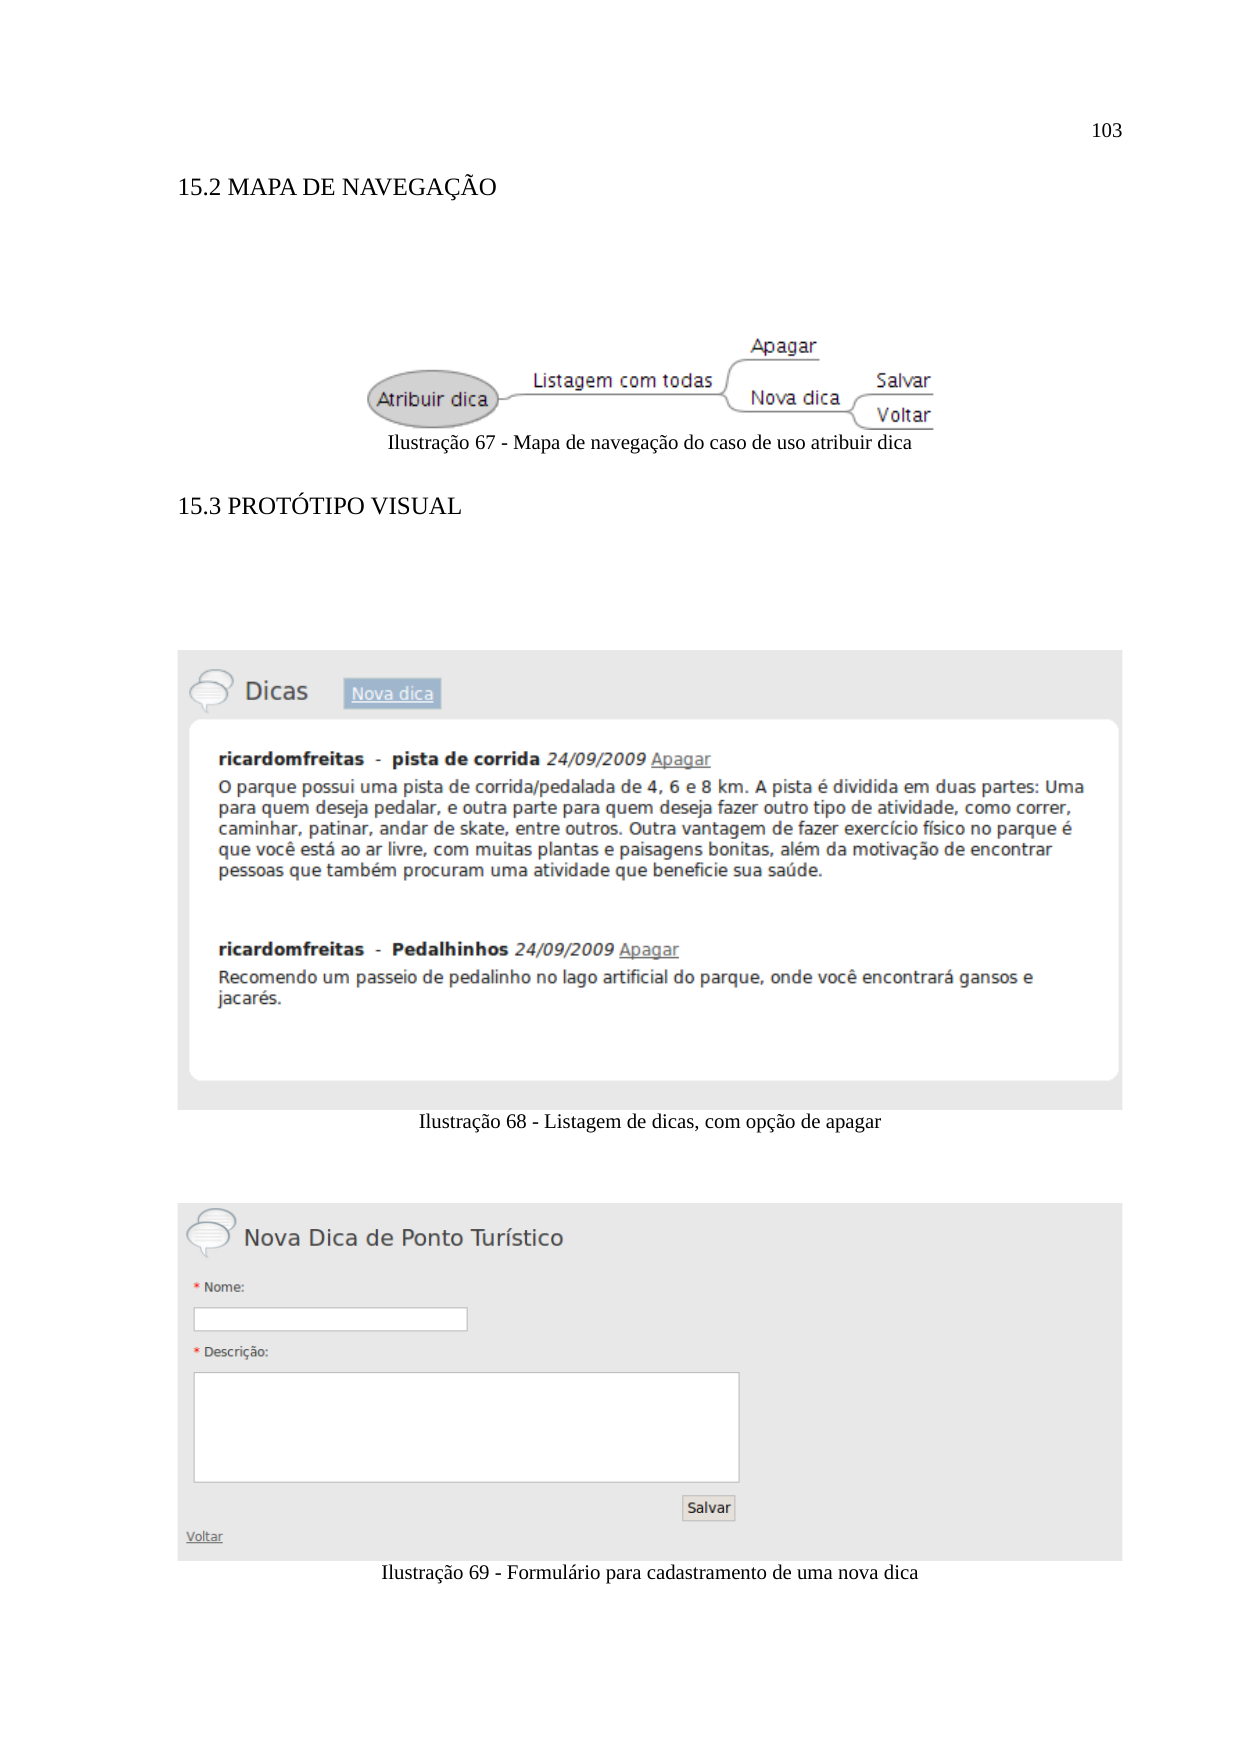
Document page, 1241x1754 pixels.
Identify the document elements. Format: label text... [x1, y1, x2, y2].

text Ilustração 67 - Mapa de navegação do caso de uso atribuir dica [366, 430, 933, 454]
subtitle Mapa de navegação [177, 172, 1122, 200]
picture [177, 650, 1123, 1110]
picture [177, 1203, 1123, 1561]
text Ilustração 68 - Listagem de dicas, com opção de apagar [177, 1110, 1122, 1133]
picture [366, 331, 934, 430]
subtitle Protótipo visual [177, 491, 1122, 520]
text Ilustração 69 - Formulário para cadastramento de uma nova dica [177, 1561, 1122, 1584]
